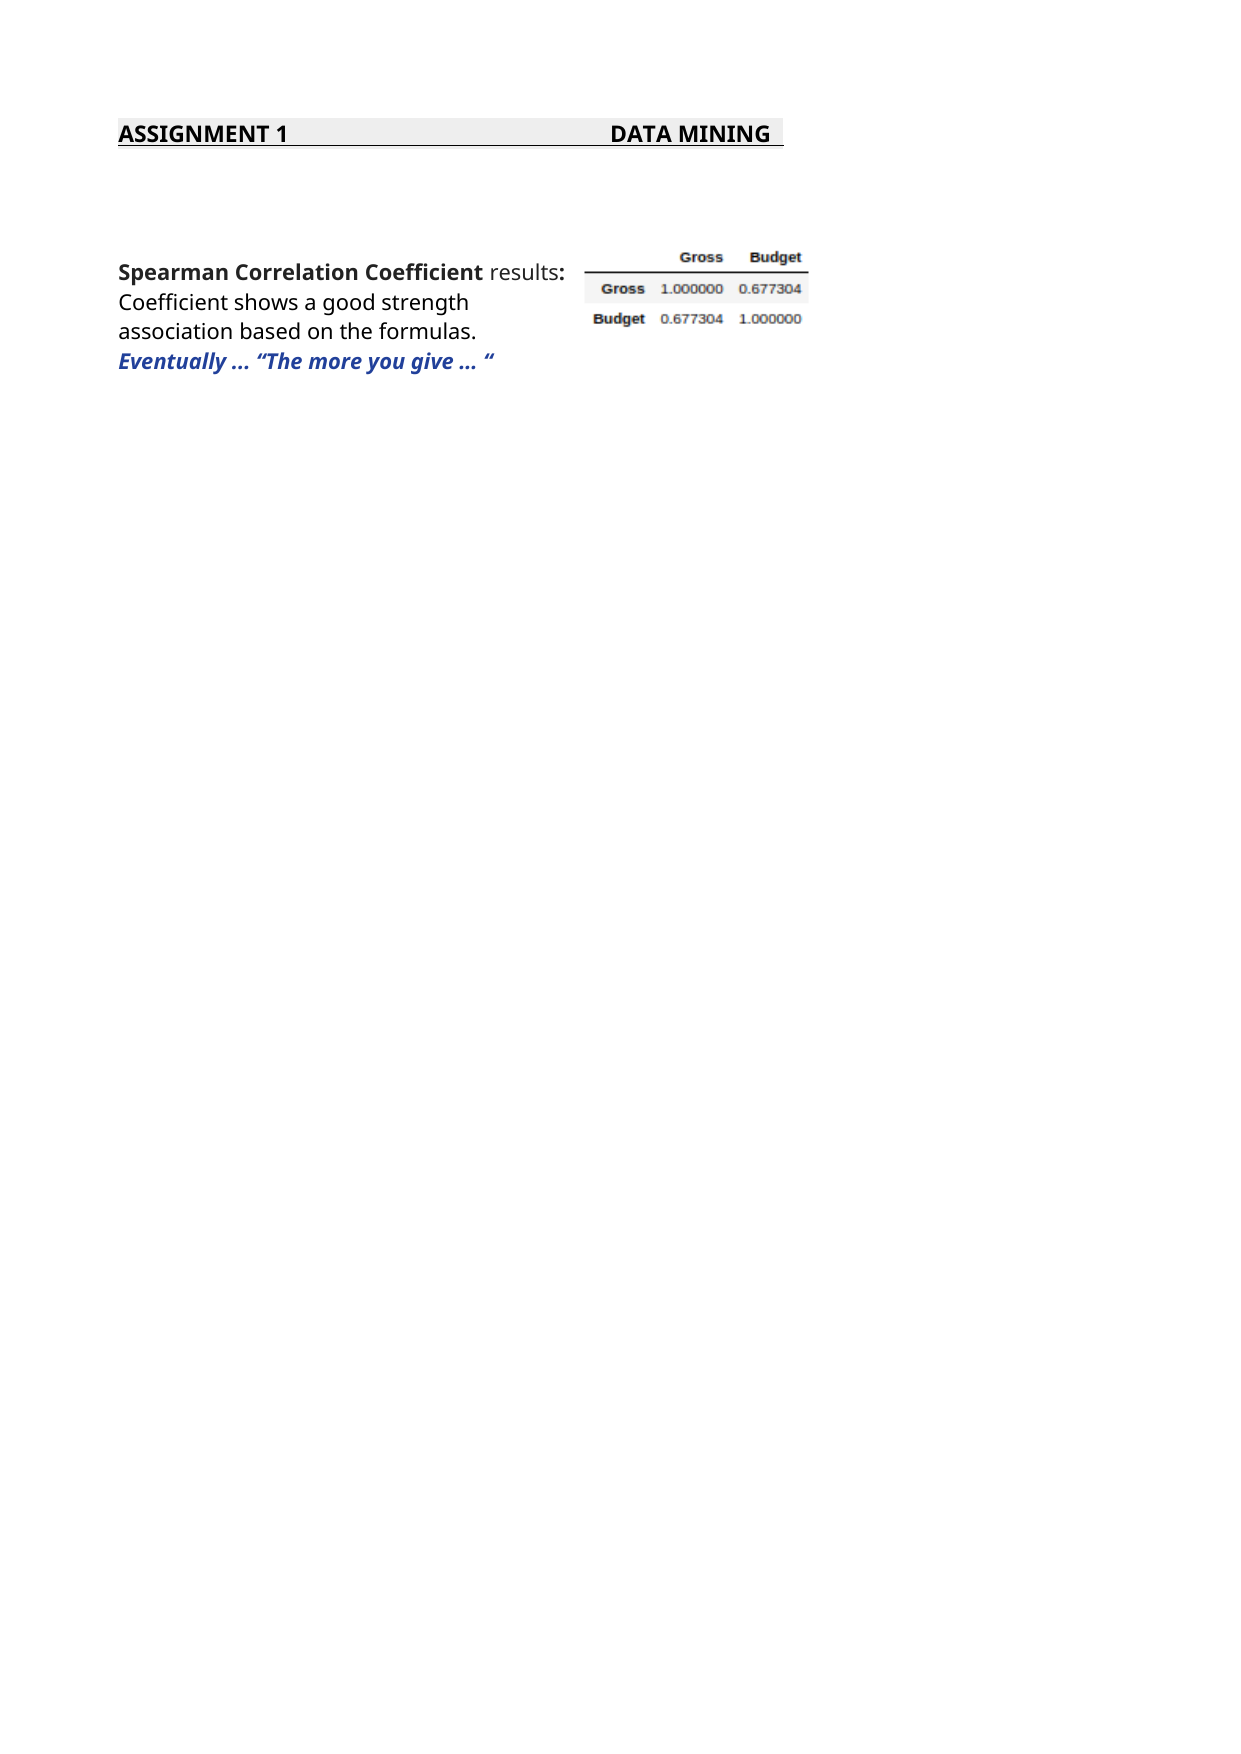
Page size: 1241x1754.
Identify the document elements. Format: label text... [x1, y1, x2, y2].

text Spearman Correlation Coefficient results: [118, 257, 566, 287]
picture [566, 245, 837, 335]
text [837, 257, 1122, 287]
text Eventually ... “The more you give … “ [118, 346, 1122, 376]
text Coefficient shows a good strength association based on the formulas. [118, 287, 1122, 346]
